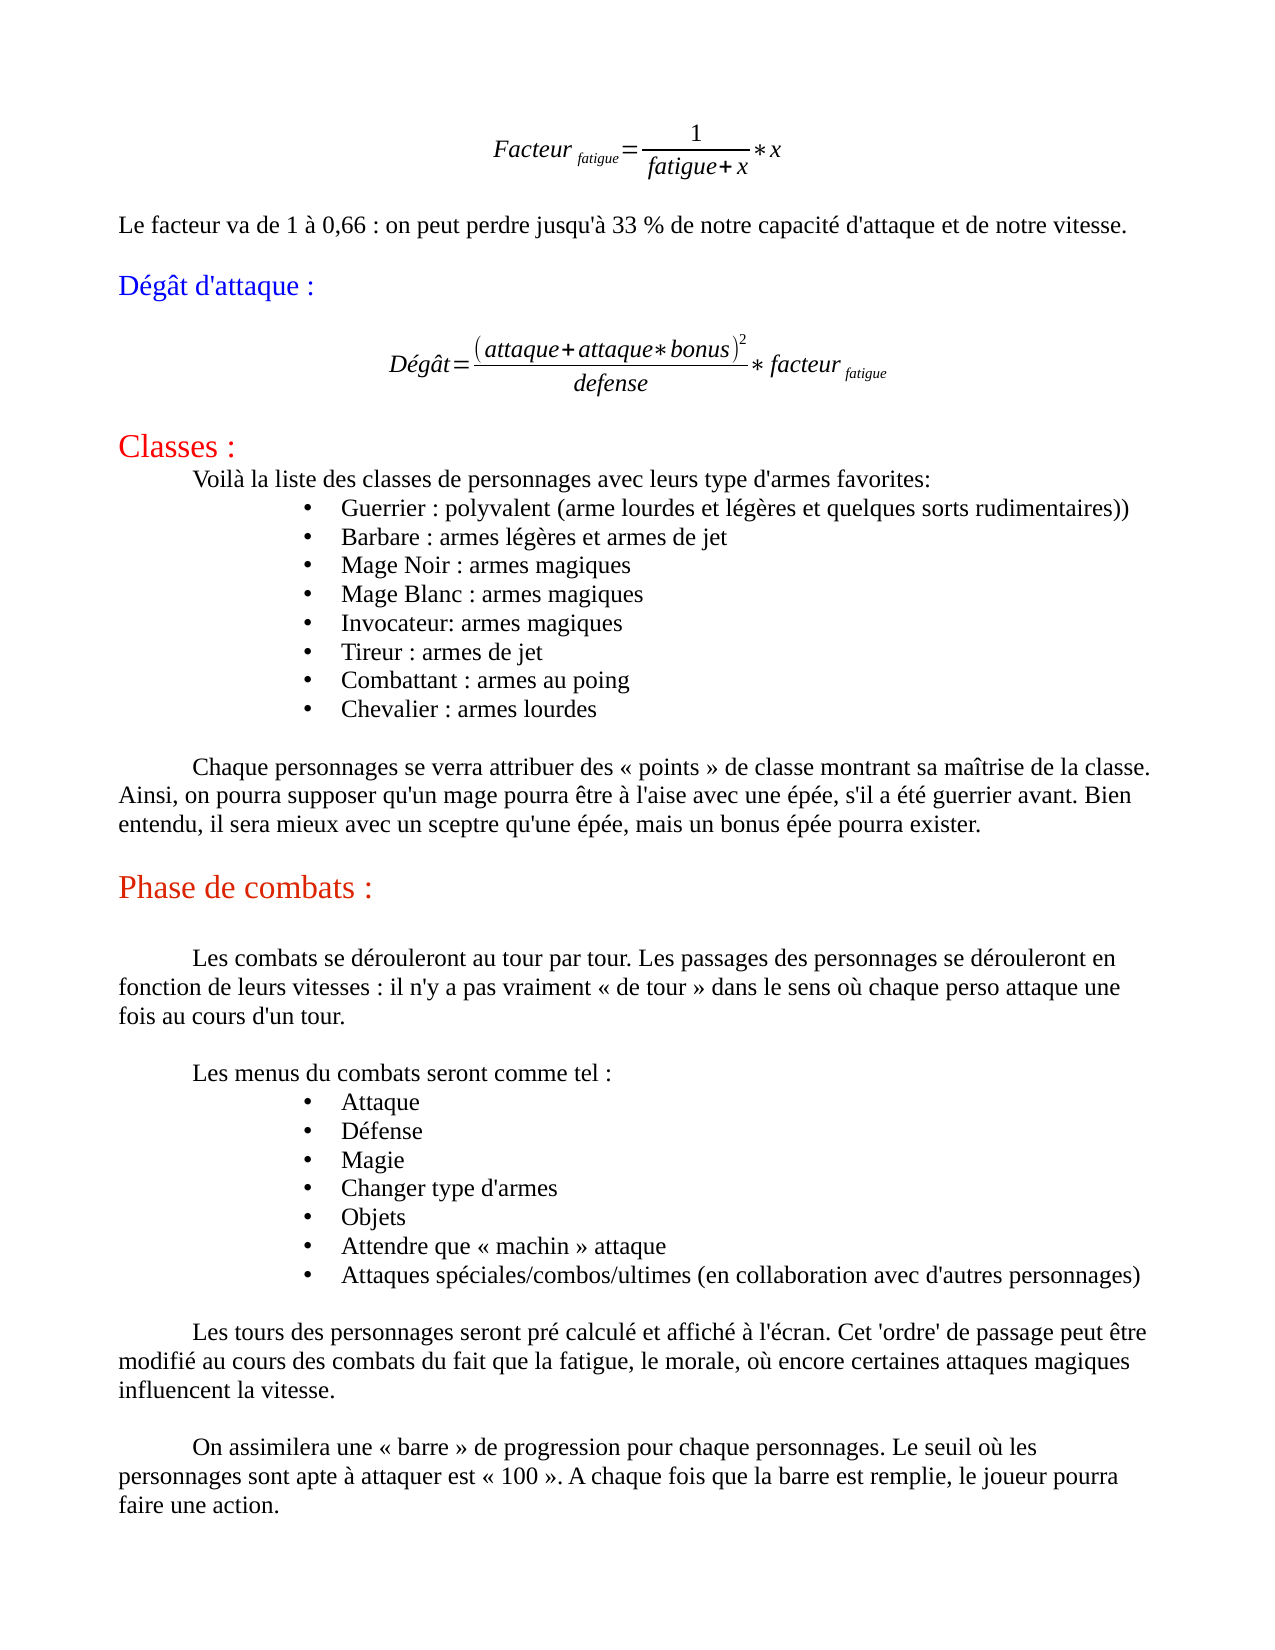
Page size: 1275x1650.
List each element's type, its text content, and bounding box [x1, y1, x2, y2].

list Attendre que « machin » attaque [303, 1231, 1157, 1260]
text Voilà la liste des classes de personnages avec leurs type d'armes favorites: [118, 464, 1157, 493]
list Changer type d'armes [303, 1173, 1157, 1202]
list Mage Blanc : armes magiques [303, 579, 1157, 608]
text Le facteur va de 1 à 0,66 : on peut perdre jusqu'à 33 % de notre capacité d'attaque et de notre vitesse. [118, 211, 1157, 239]
text Phase de combats : [118, 867, 1157, 905]
list Défense [303, 1116, 1157, 1145]
list Objets [303, 1202, 1157, 1231]
text On assimilera une « barre » de progression pour chaque personnages. Le seuil où les personnages sont apte à attaquer est « 100 ». A chaque fois que la barre est remplie, le joueur pourra faire une action. [118, 1432, 1157, 1518]
text Les menus du combats seront comme tel : [118, 1058, 1157, 1087]
list Tireur : armes de jet [303, 637, 1157, 666]
list Guerrier : polyvalent (arme lourdes et légères et quelques sorts rudimentaires)) [303, 493, 1157, 522]
text Dégât d'attaque : [118, 268, 1157, 302]
list Mage Noir : armes magiques [303, 551, 1157, 579]
text Classes : [118, 426, 1157, 464]
list Chevalier : armes lourdes [303, 694, 1157, 723]
list Attaques spéciales/combos/ultimes (en collaboration avec d'autres personnages) [303, 1260, 1157, 1288]
text Chaque personnages se verra attribuer des « points » de classe montrant sa maîtrise de la classe. Ainsi, on pourra supposer qu'un mage pourra être à l'aise avec une épée, s'il a été guerrier avant. Bien entendu, il sera mieux avec un sceptre qu'une épée, mais un bonus épée pourra exister. [118, 752, 1157, 838]
list Attaque [303, 1087, 1157, 1116]
list Barbare : armes légères et armes de jet [303, 522, 1157, 551]
list Invocateur: armes magiques [303, 608, 1157, 637]
list Magie [303, 1145, 1157, 1173]
text Les combats se dérouleront au tour par tour. Les passages des personnages se dérouleront en fonction de leurs vitesses : il n'y a pas vraiment « de tour » dans le sens où chaque perso attaque une fois au cours d'un tour. [118, 943, 1157, 1030]
text Les tours des personnages seront pré calculé et affiché à l'écran. Cet 'ordre' de passage peut être modifié au cours des combats du fait que la fatigue, le morale, où encore certaines attaques magiques influencent la vitesse. [118, 1317, 1157, 1403]
list Combattant : armes au poing [303, 666, 1157, 694]
